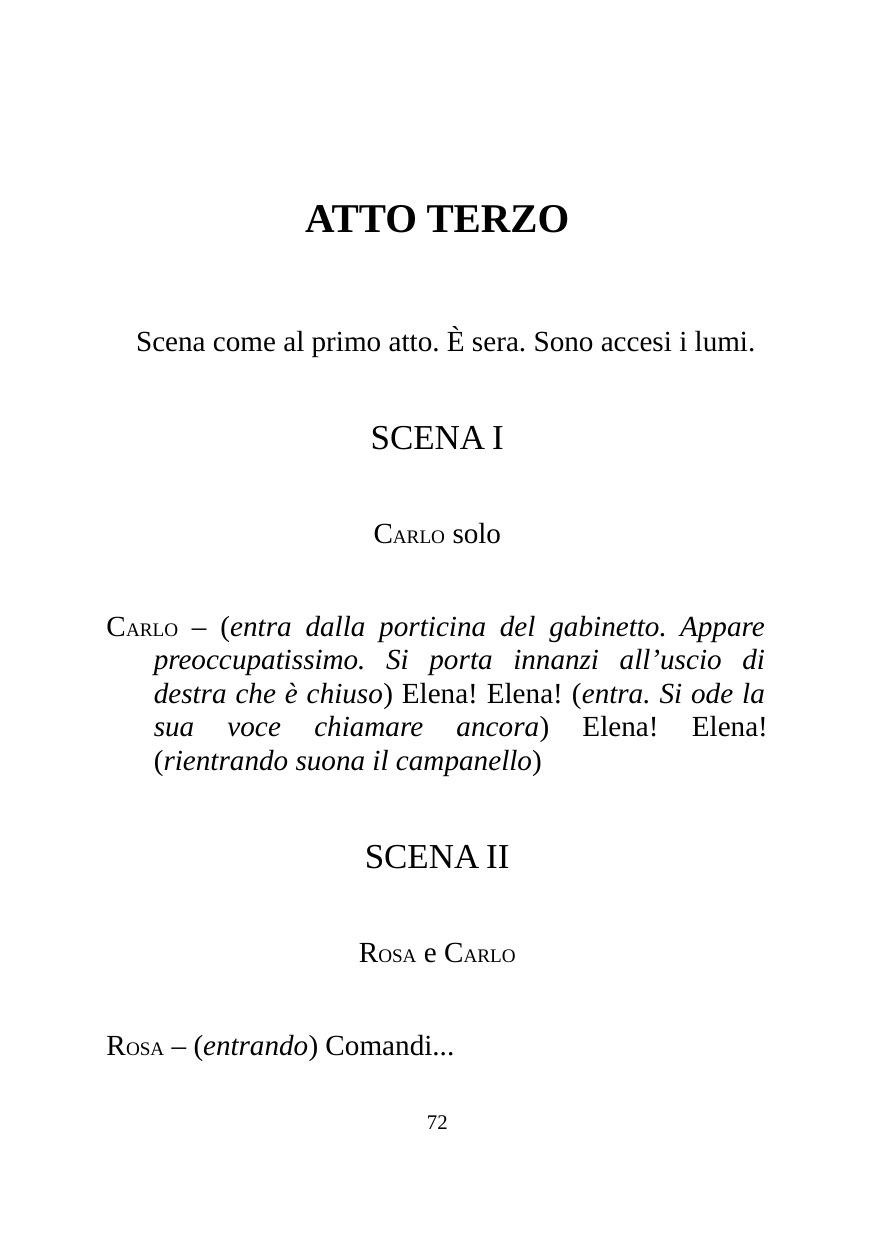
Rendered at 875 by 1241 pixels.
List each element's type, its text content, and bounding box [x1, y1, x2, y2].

subtitle SCENA II [106, 836, 768, 876]
text Carlo – (entra dalla porticina del gabinetto. Appare preoccupatissimo. Si porta innanzi all’uscio di destra che è chiuso) Elena! Elena! (entra. Si ode la sua voce chiamare ancora) Elena! Elena! (rientrando suona il campanello) [106, 609, 768, 777]
subtitle SCENA I [106, 417, 768, 457]
text Scena come al primo atto. È sera. Sono accesi i lumi. [136, 324, 768, 358]
subtitle ATTO TERZO [106, 195, 768, 242]
text Carlo solo [106, 516, 768, 550]
text Rosa – (entrando) Comandi... [106, 1028, 768, 1061]
text Rosa e Carlo [106, 935, 768, 968]
